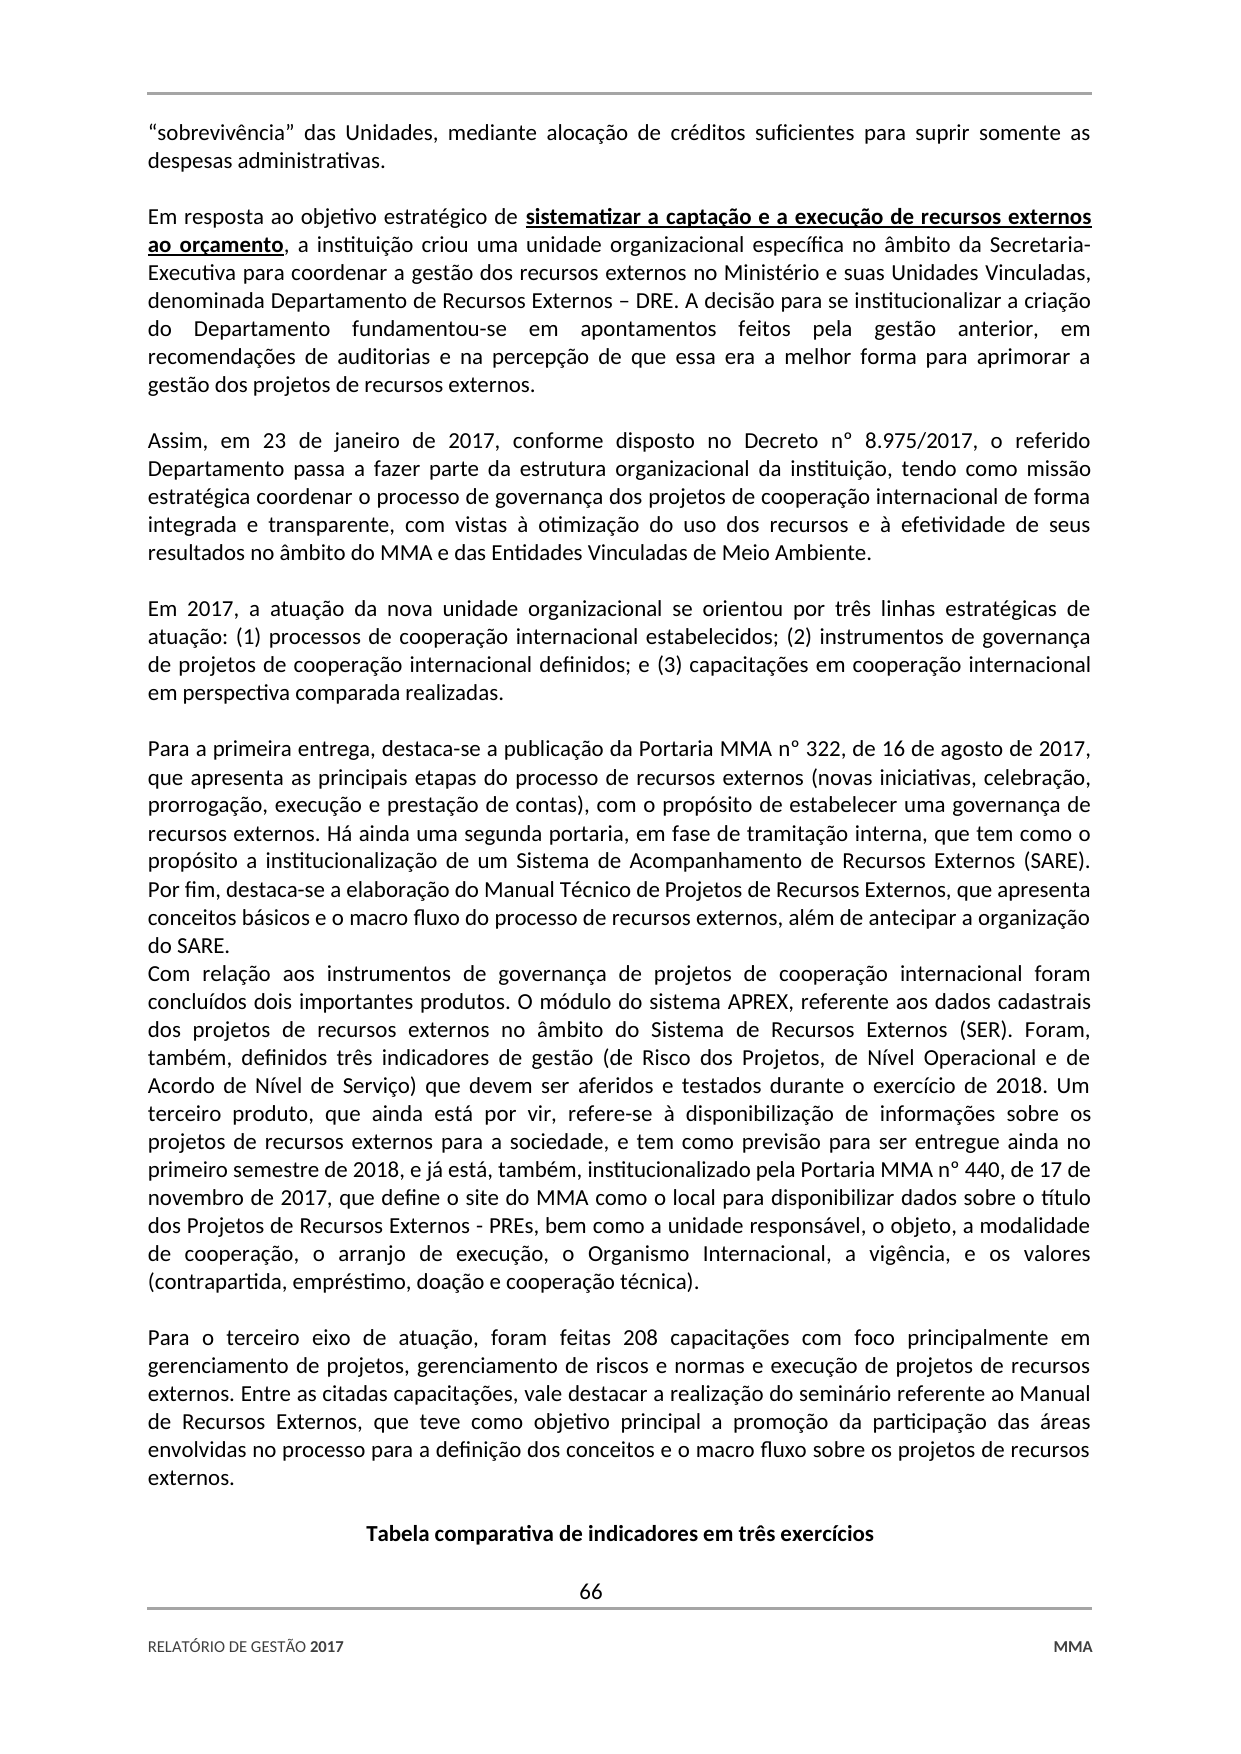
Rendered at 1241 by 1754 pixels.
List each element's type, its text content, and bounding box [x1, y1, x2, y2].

text Em 2017, a atuação da nova unidade organizacional se orientou por três linhas estratégicas de atuação: (1) processos de cooperação internacional estabelecidos; (2) instrumentos de governança de projetos de cooperação internacional definidos; e (3) capacitações em cooperação internacional em perspectiva comparada realizadas. [148, 594, 1092, 707]
text Em resposta ao objetivo estratégico de sistematizar a captação e a execução de recursos externos ao orçamento, a instituição criou uma unidade organizacional específica no âmbito da Secretaria-Executiva para coordenar a gestão dos recursos externos no Ministério e suas Unidades Vinculadas, denominada Departamento de Recursos Externos – DRE. A decisão para se institucionalizar a criação do Departamento fundamentou-se em apontamentos feitos pela gestão anterior, em recomendações de auditorias e na percepção de que essa era a melhor forma para aprimorar a gestão dos projetos de recursos externos. [148, 202, 1092, 398]
text Assim, em 23 de janeiro de 2017, conforme disposto no Decreto nº 8.975/2017, o referido Departamento passa a fazer parte da estrutura organizacional da instituição, tendo como missão estratégica coordenar o processo de governança dos projetos de cooperação internacional de forma integrada e transparente, com vistas à otimização do uso dos recursos e à efetividade de seus resultados no âmbito do MMA e das Entidades Vinculadas de Meio Ambiente. [148, 426, 1092, 566]
text Para a primeira entrega, destaca-se a publicação da Portaria MMA nº 322, de 16 de agosto de 2017, que apresenta as principais etapas do processo de recursos externos (novas iniciativas, celebração, prorrogação, execução e prestação de contas), com o propósito de estabelecer uma governança de recursos externos. Há ainda uma segunda portaria, em fase de tramitação interna, que tem como o propósito a institucionalização de um Sistema de Acompanhamento de Recursos Externos (SARE). Por fim, destaca-se a elaboração do Manual Técnico de Projetos de Recursos Externos, que apresenta conceitos básicos e o macro fluxo do processo de recursos externos, além de antecipar a organização do SARE. [148, 734, 1092, 959]
text Com relação aos instrumentos de governança de projetos de cooperação internacional foram concluídos dois importantes produtos. O módulo do sistema APREX, referente aos dados cadastrais dos projetos de recursos externos no âmbito do Sistema de Recursos Externos (SER). Foram, também, definidos três indicadores de gestão (de Risco dos Projetos, de Nível Operacional e de Acordo de Nível de Serviço) que devem ser aferidos e testados durante o exercício de 2018. Um terceiro produto, que ainda está por vir, refere-se à disponibilização de informações sobre os projetos de recursos externos para a sociedade, e tem como previsão para ser entregue ainda no primeiro semestre de 2018, e já está, também, institucionalizado pela Portaria MMA nº 440, de 17 de novembro de 2017, que define o site do MMA como o local para disponibilizar dados sobre o título dos Projetos de Recursos Externos - PREs, bem como a unidade responsável, o objeto, a modalidade de cooperação, o arranjo de execução, o Organismo Internacional, a vigência, e os valores (contrapartida, empréstimo, doação e cooperação técnica). [148, 959, 1092, 1295]
text Para o terceiro eixo de atuação, foram feitas 208 capacitações com foco principalmente em gerenciamento de projetos, gerenciamento de riscos e normas e execução de projetos de recursos externos. Entre as citadas capacitações, vale destacar a realização do seminário referente ao Manual de Recursos Externos, que teve como objetivo principal a promoção da participação das áreas envolvidas no processo para a definição dos conceitos e o macro fluxo sobre os projetos de recursos externos. [148, 1323, 1092, 1491]
text “sobrevivência” das Unidades, mediante alocação de créditos suficientes para suprir somente as despesas administrativas. [148, 118, 1092, 174]
text Tabela comparativa de indicadores em três exercícios [148, 1519, 1092, 1547]
